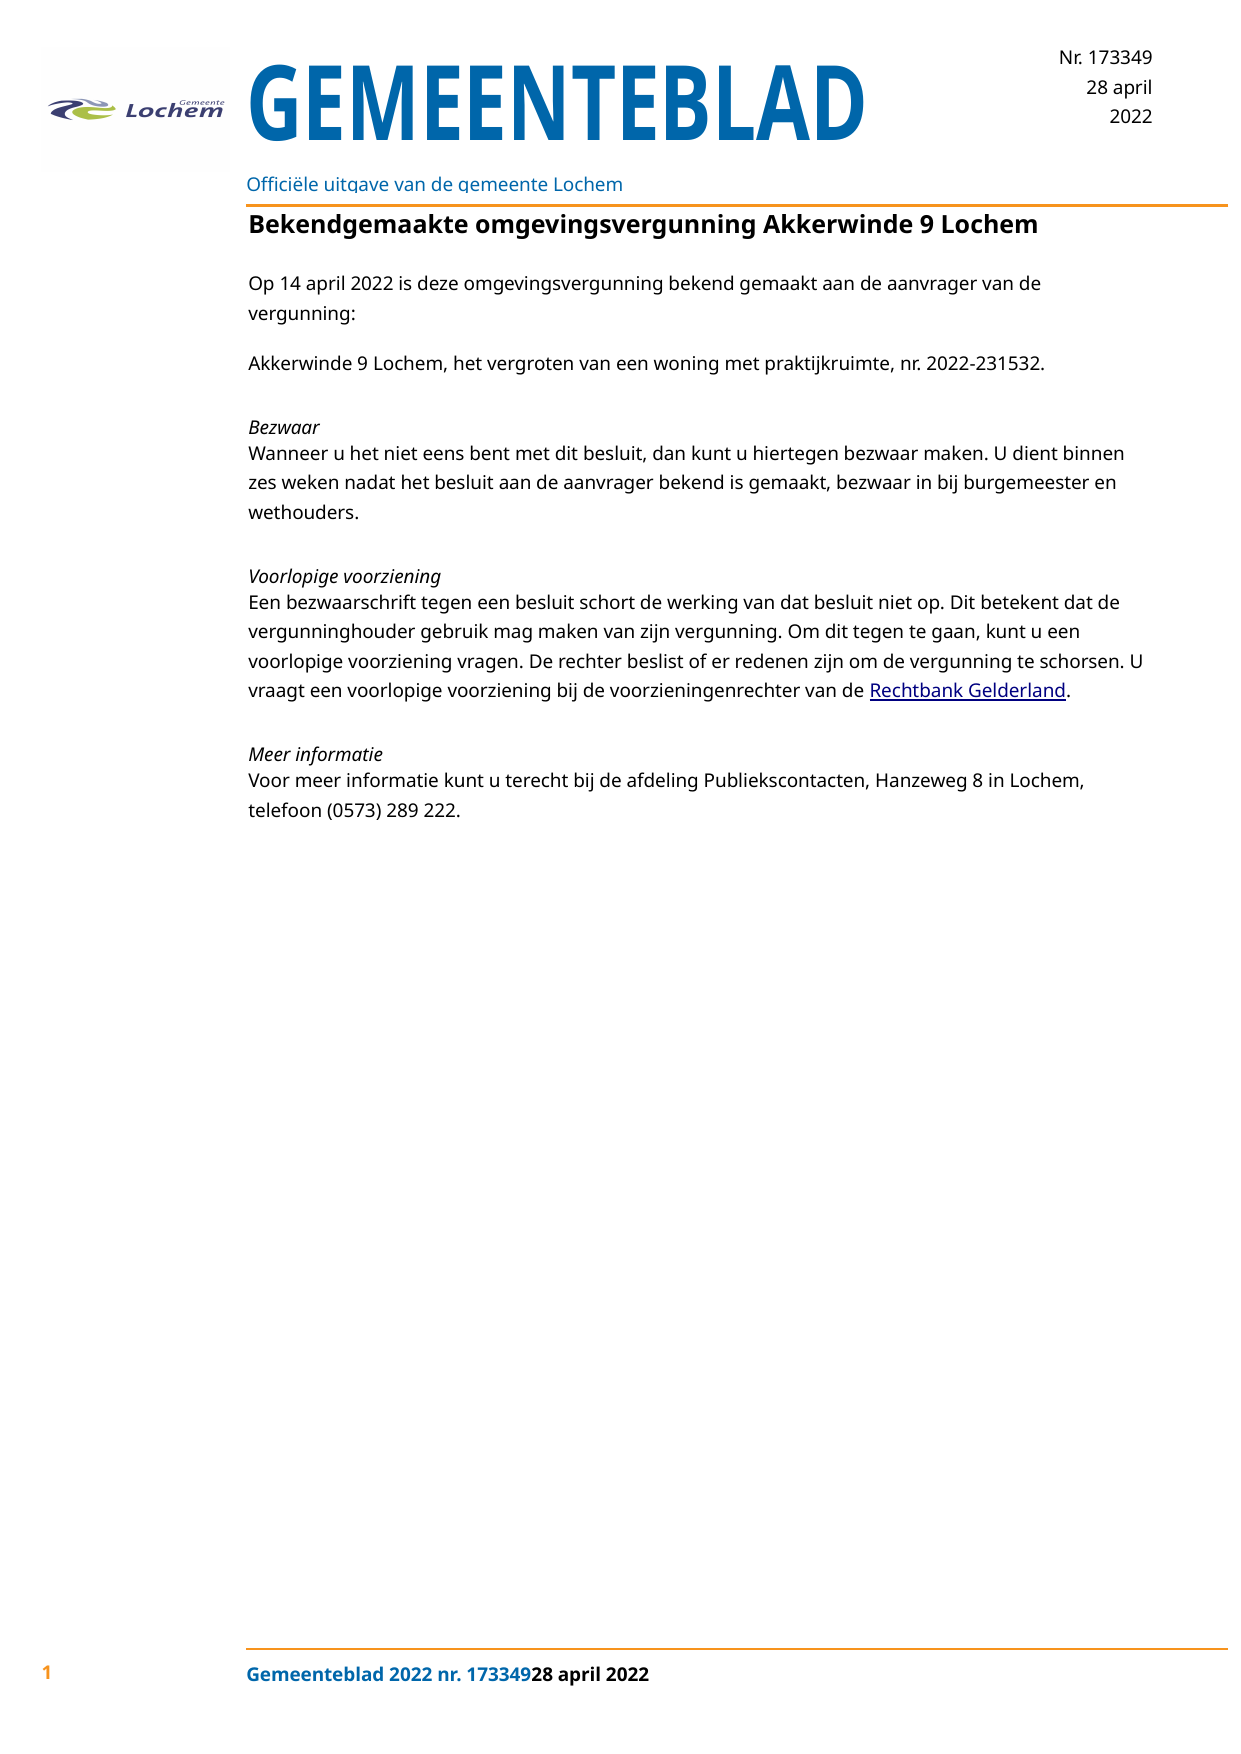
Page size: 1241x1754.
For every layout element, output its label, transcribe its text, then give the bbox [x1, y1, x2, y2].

text Een bezwaarschrift tegen een besluit schort de werking van dat besluit niet op. Dit betekent dat de vergunninghouder gebruik mag maken van zijn vergunning. Om dit tegen te gaan, kunt u een voorlopige voorziening vragen. De rechter beslist of er redenen zijn om de vergunning te schorsen. U vraagt een voorlopige voorziening bij de voorzieningenrechter van de Rechtbank Gelderland. [248, 589, 1152, 703]
text Op 14 april 2022 is deze omgevingsvergunning bekend gemaakt aan de aanvrager van de vergunning: [248, 270, 1152, 326]
text Voor meer informatie kunt u terecht bij de afdeling Publiekscontacten, Hanzeweg 8 in Lochem, telefoon (0573) 289 222. [248, 767, 1152, 823]
text Bezwaar [248, 414, 1152, 440]
text Bekendgemaakte omgevingsvergunning Akkerwinde 9 Lochem [248, 207, 1152, 241]
text Voorlopige voorziening [248, 563, 1152, 589]
picture [41, 47, 231, 172]
text Wanneer u het niet eens bent met dit besluit, dan kunt u hiertegen bezwaar maken. U dient binnen zes weken nadat het besluit aan de aanvrager bekend is gemaakt, bezwaar in bij burgemeester en wethouders. [248, 440, 1152, 525]
text Akkerwinde 9 Lochem, het vergroten van een woning met praktijkruimte, nr. 2022-231532. [248, 350, 1152, 376]
text Meer informatie [248, 742, 1152, 767]
